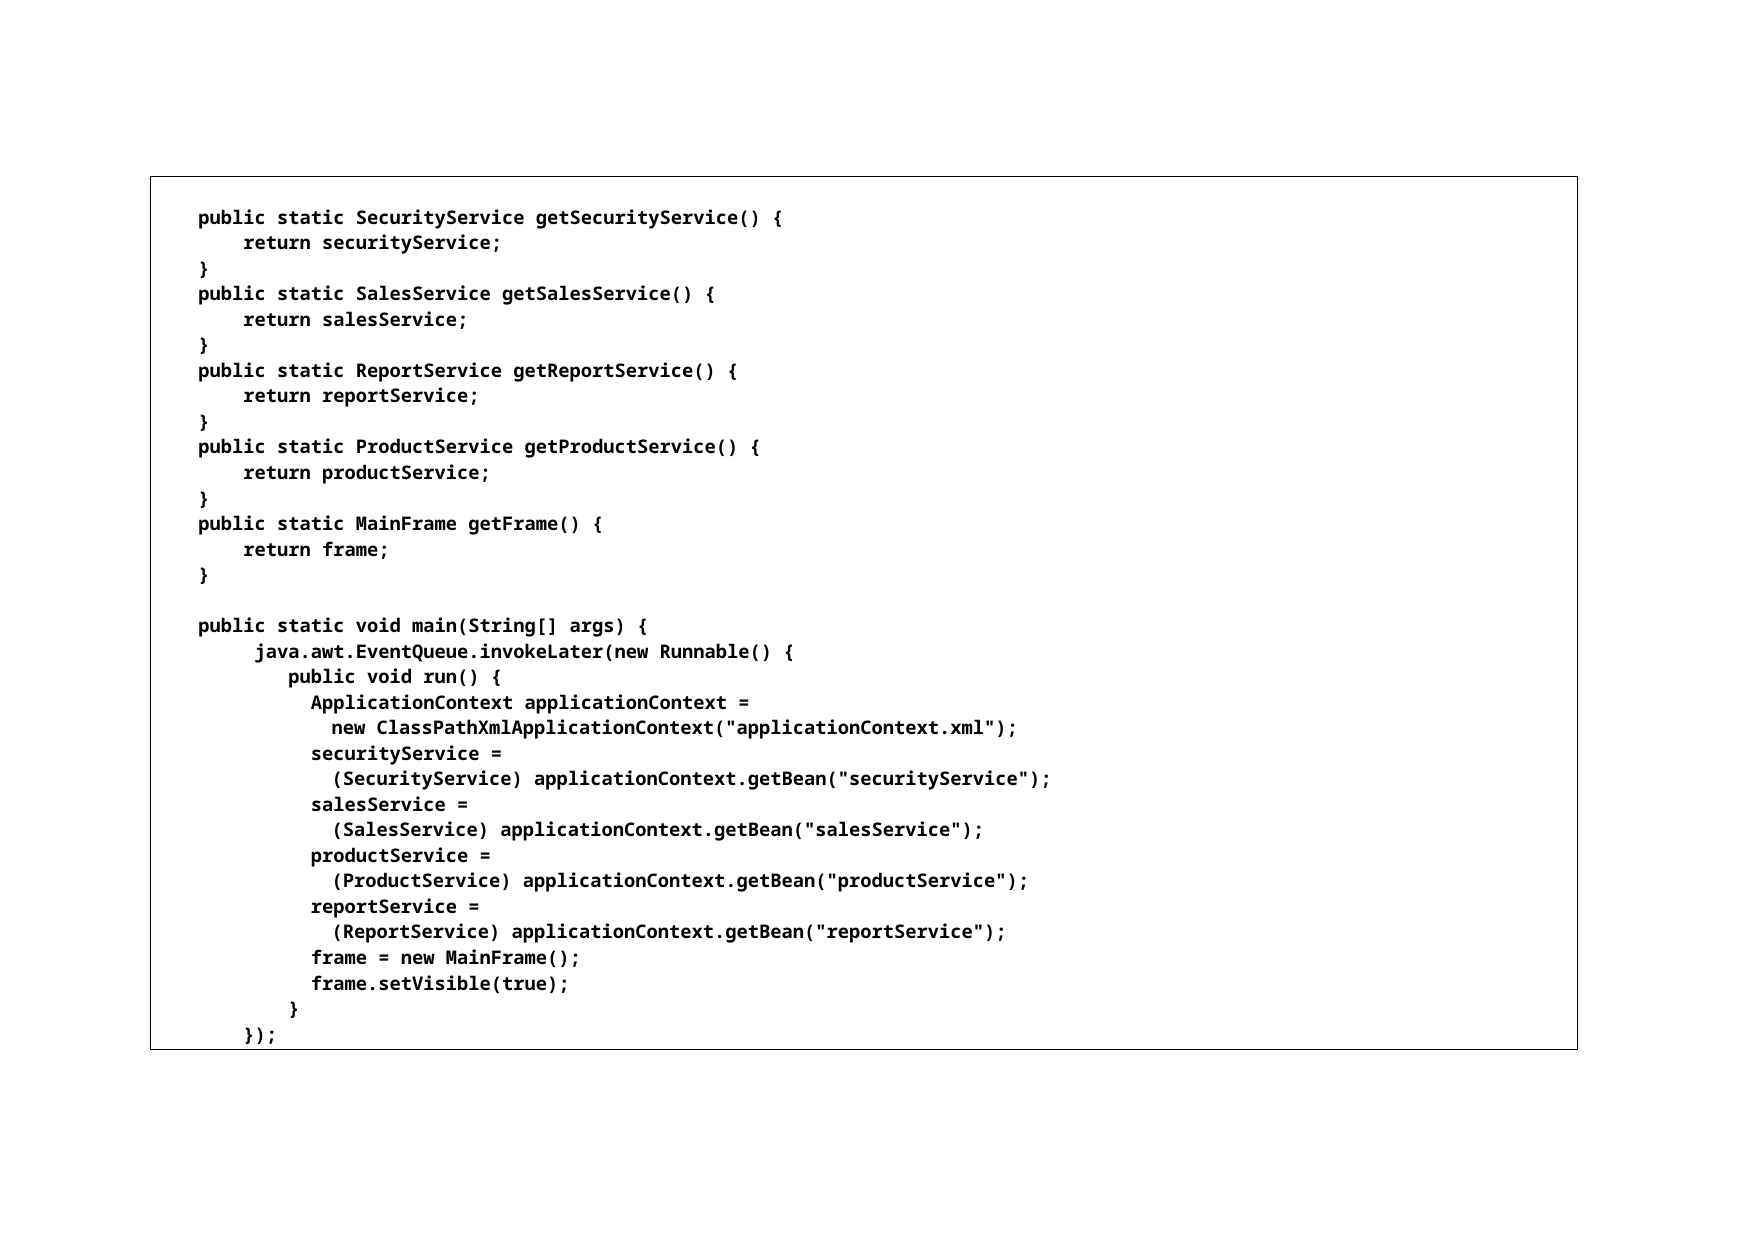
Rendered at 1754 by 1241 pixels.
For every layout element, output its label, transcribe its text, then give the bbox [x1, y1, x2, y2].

text return productService; [151, 456, 1577, 482]
text } [151, 252, 1577, 278]
text } [151, 329, 1577, 354]
text } [151, 482, 1577, 507]
text ApplicationContext applicationContext = [151, 686, 1577, 711]
text public static ReportService getReportService() { [151, 354, 1577, 380]
text public static SecurityService getSecurityService() { [151, 201, 1577, 227]
text securityService = [151, 737, 1577, 762]
text } [151, 558, 1577, 587]
text reportService = [151, 890, 1577, 916]
text (ProductService) applicationContext.getBean("productService"); [151, 864, 1577, 890]
text productService = [151, 839, 1577, 864]
text (SecurityService) applicationContext.getBean("securityService"); [151, 762, 1577, 788]
text (SalesService) applicationContext.getBean("salesService"); [151, 813, 1577, 839]
text frame = new MainFrame(); [151, 941, 1577, 967]
text public static MainFrame getFrame() { [151, 507, 1577, 533]
text public static ProductService getProductService() { [151, 431, 1577, 456]
text return reportService; [151, 380, 1577, 405]
text return securityService; [151, 227, 1577, 252]
text public static void main(String[] args) { [151, 609, 1577, 635]
text return frame; [151, 533, 1577, 558]
text } [151, 992, 1577, 1018]
text }); [151, 1018, 1577, 1049]
text } [151, 405, 1577, 431]
text return salesService; [151, 303, 1577, 329]
text salesService = [151, 788, 1577, 813]
text (ReportService) applicationContext.getBean("reportService"); [151, 916, 1577, 941]
text java.awt.EventQueue.invokeLater(new Runnable() { [151, 635, 1577, 660]
text public static SalesService getSalesService() { [151, 278, 1577, 303]
text new ClassPathXmlApplicationContext("applicationContext.xml"); [151, 711, 1577, 737]
text frame.setVisible(true); [151, 967, 1577, 992]
text public void run() { [151, 660, 1577, 686]
